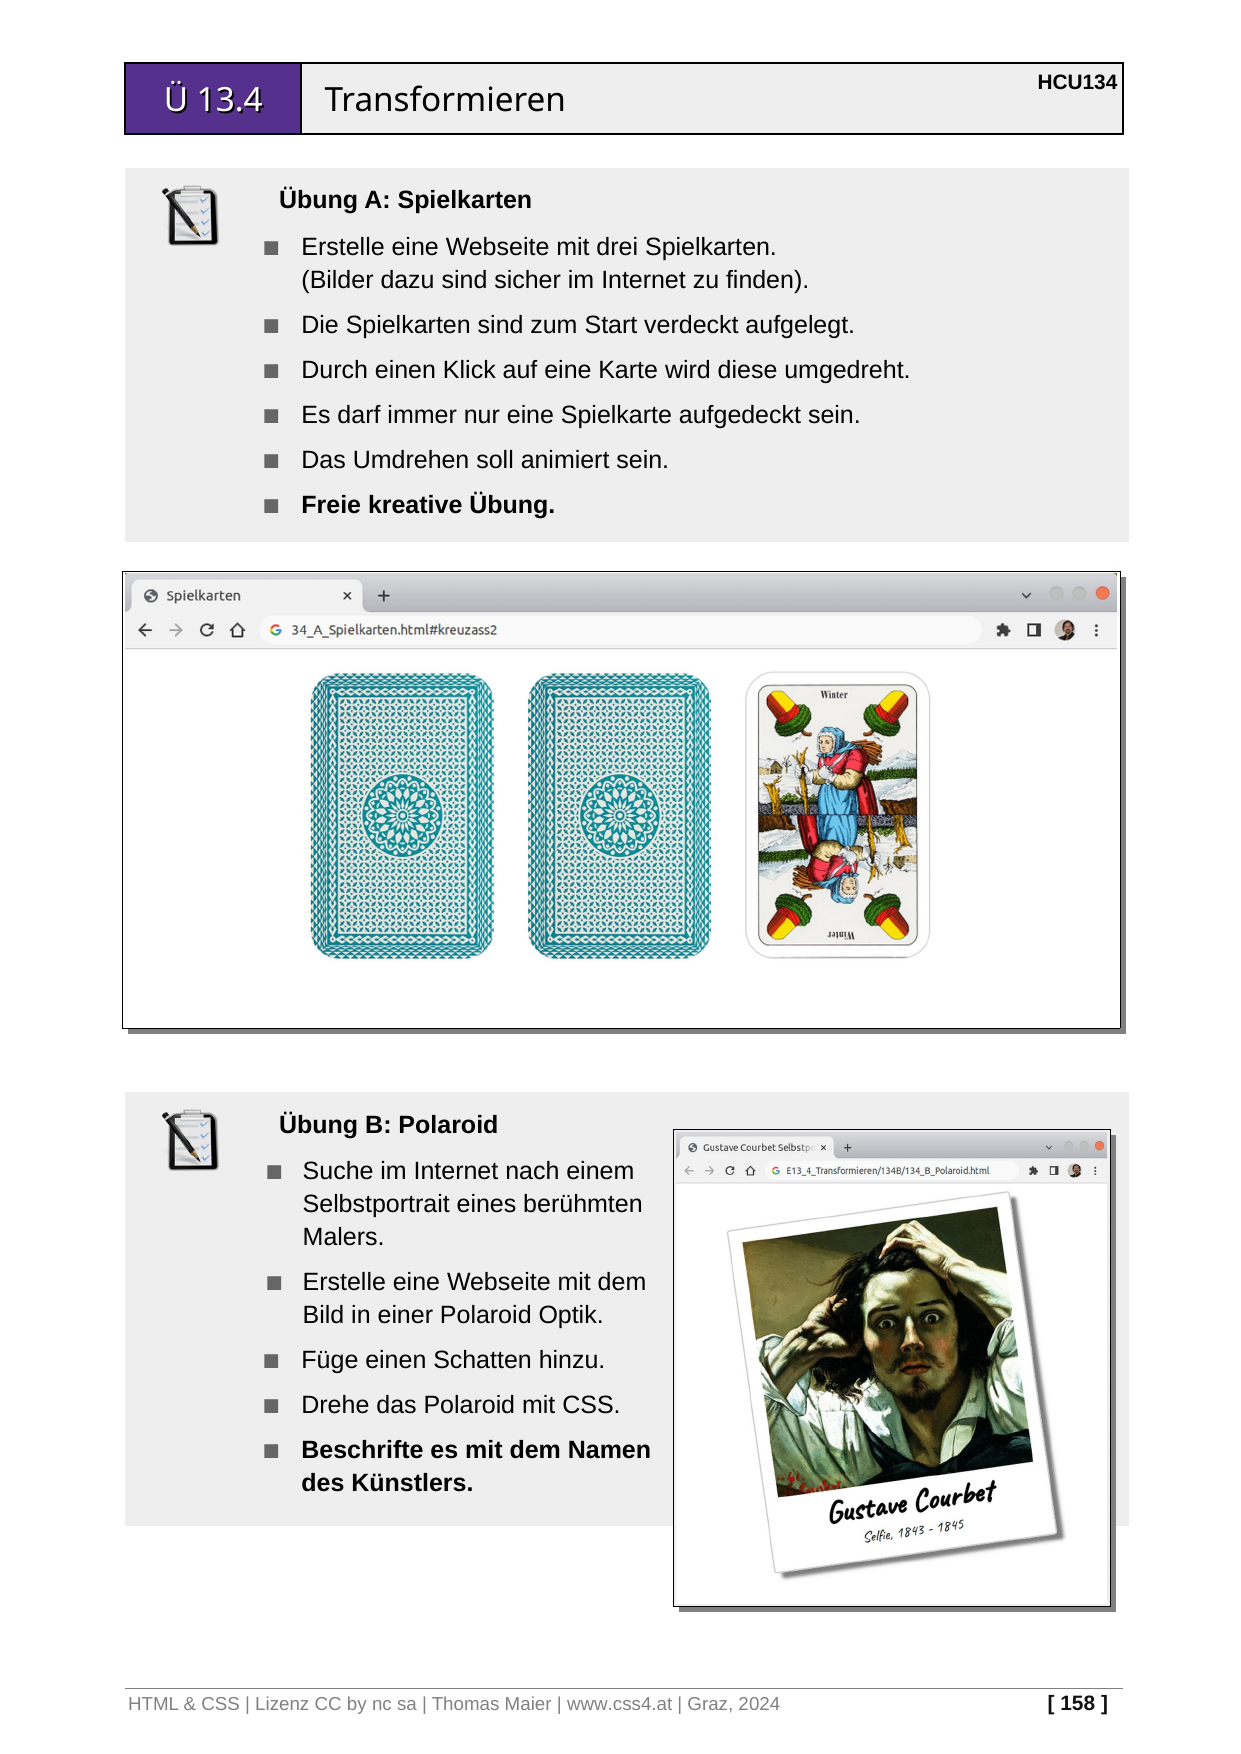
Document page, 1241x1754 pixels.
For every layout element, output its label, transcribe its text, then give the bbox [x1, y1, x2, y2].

table_header [125, 168, 255, 542]
table_header Transformieren [302, 64, 888, 133]
table_header Übung B: Polaroid Suche im Internet nach einem Selbstportrait eines berühmten Malers. Erstelle eine Webseite mit dem Bild in einer Polaroid Optik. Füge einen Schatten hinzu. Drehe das Polaroid mit CSS. Beschrifte es mit dem Namen des Künstlers. [255, 1092, 1129, 1526]
picture [676, 1132, 1107, 1604]
table_header [674, 1130, 1110, 1606]
picture [160, 185, 221, 246]
table_header HCU134 [888, 64, 1122, 133]
table_header Übung A: Spielkarten Erstelle eine Webseite mit drei Spielkarten. (Bilder dazu sind sicher im Internet zu finden). Die Spielkarten sind zum Start verdeckt aufgelegt. Durch einen Klick auf eine Karte wird diese umgedreht. Es darf immer nur eine Spielkarte aufgedeckt sein. Das Umdrehen soll animiert sein. Freie kreative Übung. [255, 168, 1129, 542]
picture [160, 1109, 221, 1171]
table_header [125, 1092, 255, 1526]
table_header Ü 13.4 [126, 64, 300, 133]
picture [125, 573, 1117, 1025]
